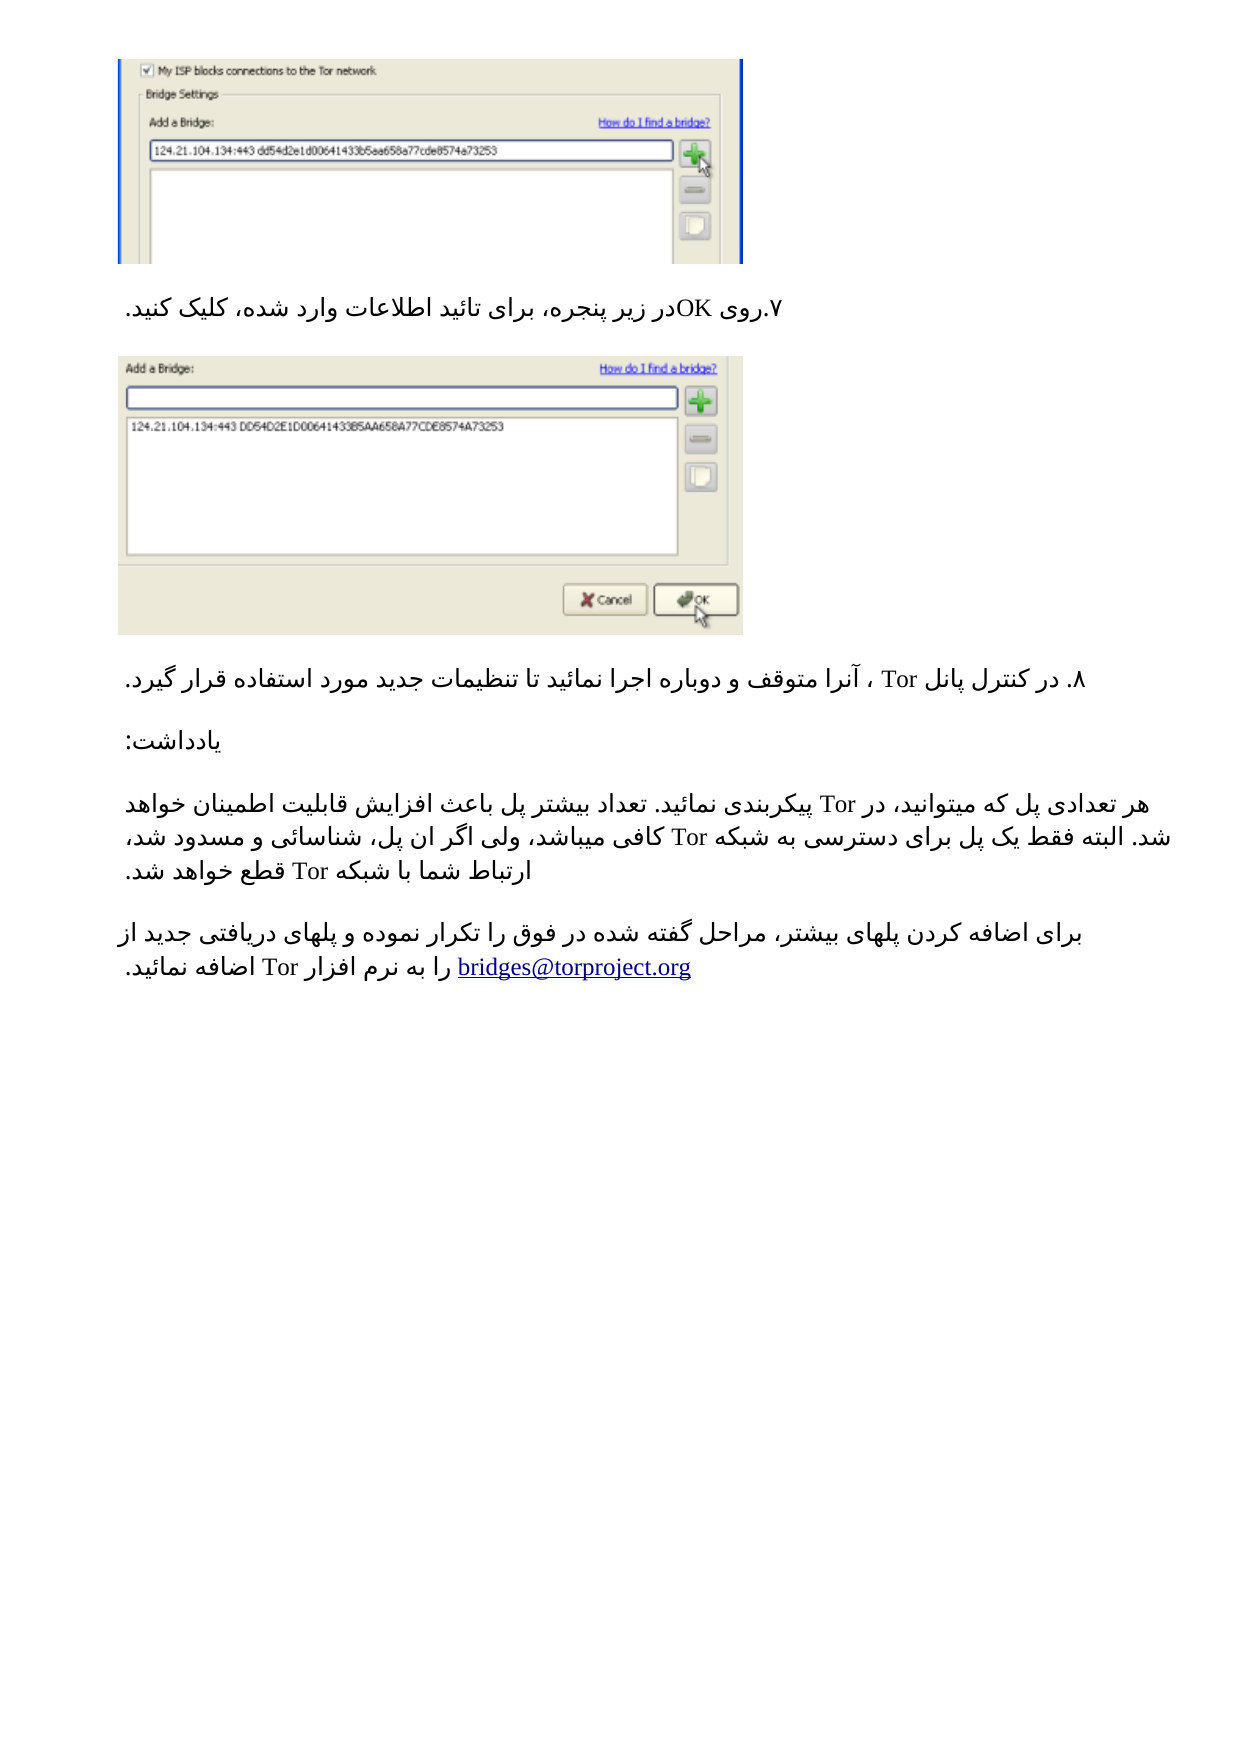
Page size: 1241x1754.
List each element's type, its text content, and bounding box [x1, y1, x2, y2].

text ۸. در کنترل پانل Tor ، آنرا متوقف و دوباره اجرا نمائید تا تنظیمات جدید مورد استفاده قرار گیرد. [118, 664, 1181, 697]
text هر تعدادی پل که میتوانید، در Tor پیکربندی نمائید. تعداد بیشتر پل باعث افزایش قابلیت اطمینان خواهد شد. البته فقط یک پل برای دسترسی به شبکه Tor کافی میباشد، ولی اگر ان پل، شناسائی و مسدود شد، ارتباط شما با شبکه Tor قطع خواهد شد. [118, 789, 1181, 889]
picture [117, 356, 743, 635]
picture [117, 59, 743, 264]
text یادداشت: [118, 727, 1181, 759]
text ۷.روی OKدر زیر پنجره، برای تائید اطلاعات وارد شده، کلیک کنید. [118, 293, 1181, 327]
text برای اضافه کردن پلهای بیشتر، مراحل گفته شده در فوق را تکرار نموده و پلهای دریافتی جدید از bridges@torproject.org را به نرم افزار Tor اضافه نمائید. [118, 919, 1181, 985]
